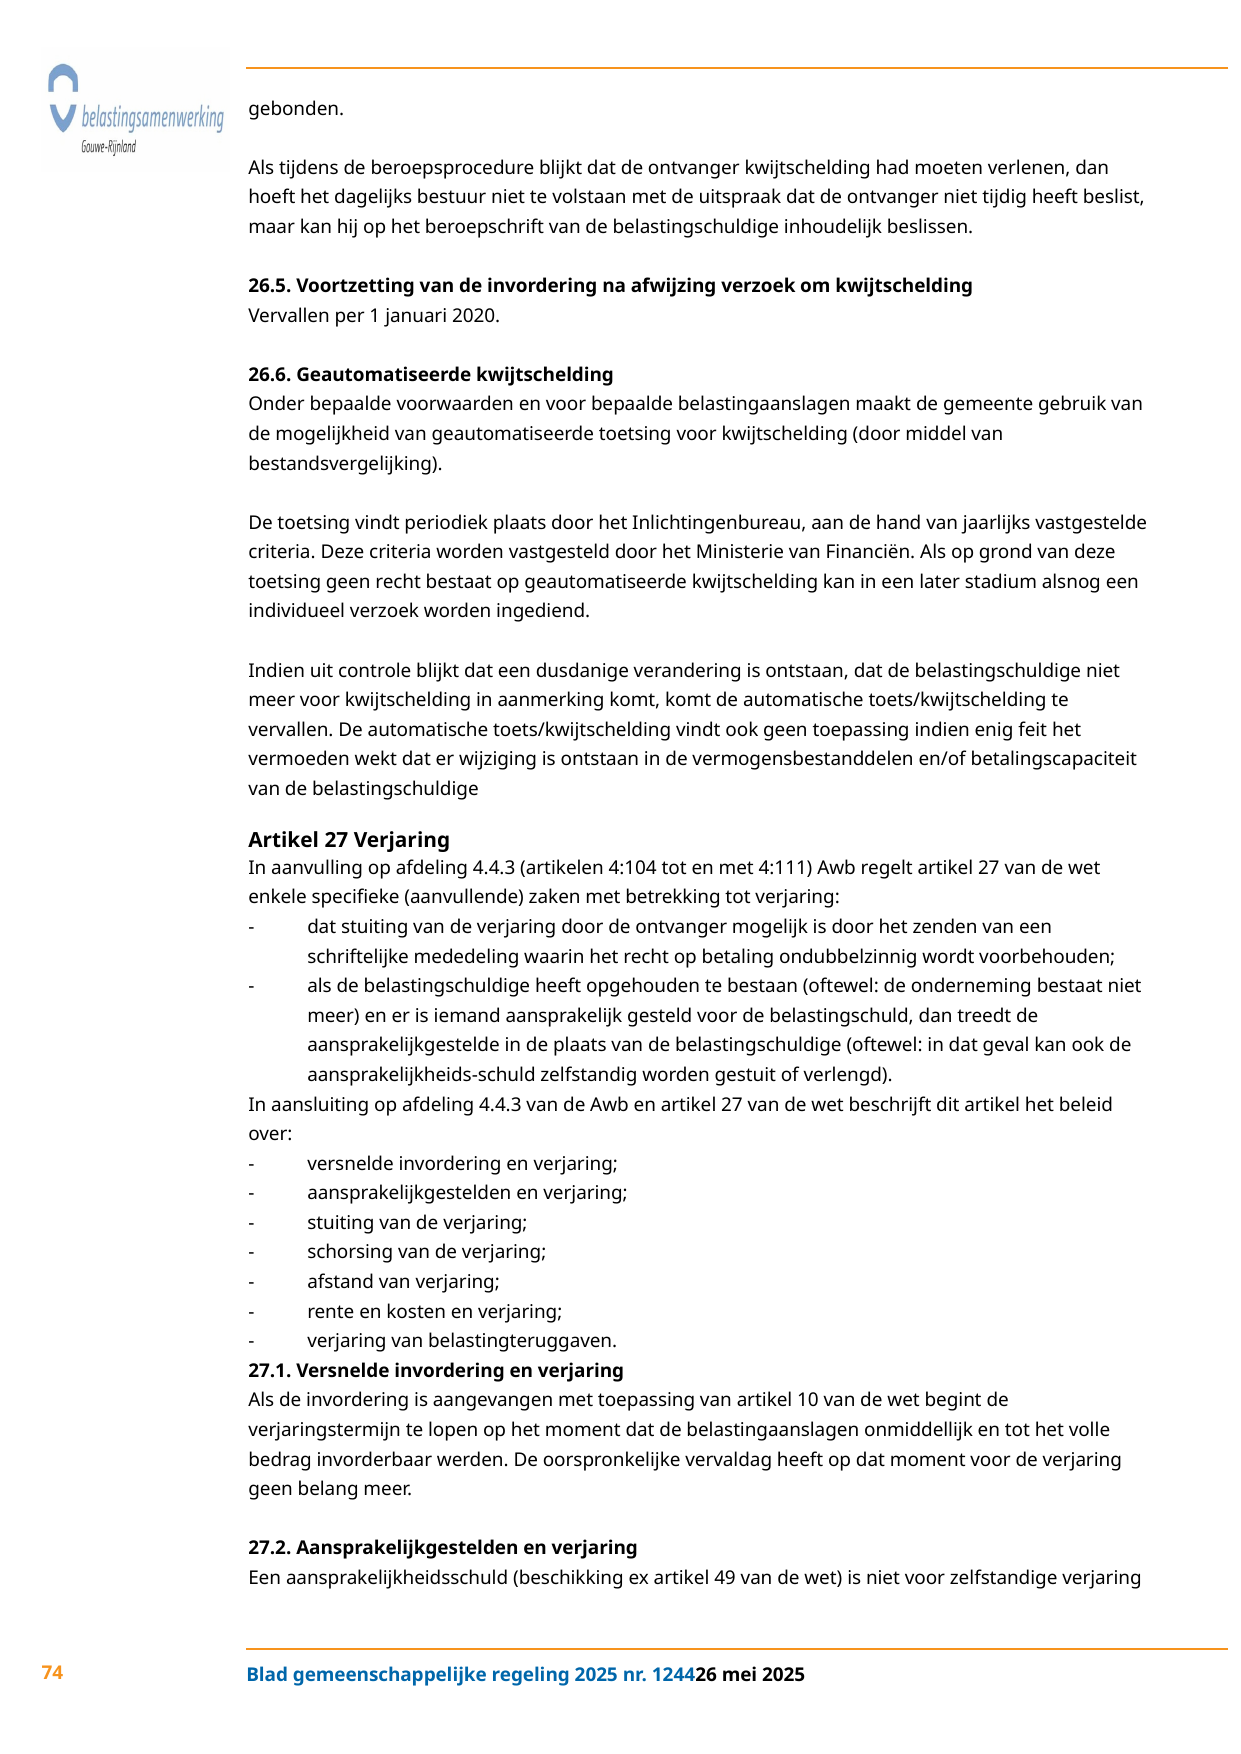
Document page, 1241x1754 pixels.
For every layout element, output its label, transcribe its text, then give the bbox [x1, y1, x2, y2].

list stuiting van de verjaring; [248, 1209, 1152, 1235]
text 27.2. Aansprakelijkgestelden en verjaring [248, 1534, 1152, 1560]
text Indien uit controle blijkt dat een dusdanige verandering is ontstaan, dat de belastingschuldige niet meer voor kwijtschelding in aanmerking komt, komt de automatische toets/kwijtschelding te vervallen. De automatische toets/kwijtschelding vindt ook geen toepassing indien enig feit het vermoeden wekt dat er wijziging is ontstaan in de vermogensbestanddelen en/of betalingscapaciteit van de belastingschuldige [248, 657, 1152, 801]
text 26.5. Voortzetting van de invordering na afwijzing verzoek om kwijtschelding [248, 272, 1152, 298]
list aansprakelijkgestelden en verjaring; [248, 1179, 1152, 1205]
text In aansluiting op afdeling 4.4.3 van de Awb en artikel 27 van de wet beschrijft dit artikel het beleid over: [248, 1091, 1152, 1146]
list dat stuiting van de verjaring door de ontvanger mogelijk is door het zenden van een schriftelijke mededeling waarin het recht op betaling ondubbelzinnig wordt voorbehouden; [248, 913, 1152, 968]
list afstand van verjaring; [248, 1268, 1152, 1294]
text De toetsing vindt periodiek plaats door het Inlichtingenbureau, aan de hand van jaarlijks vastgestelde criteria. Deze criteria worden vastgesteld door het Ministerie van Financiën. Als op grond van deze toetsing geen recht bestaat op geautomatiseerde kwijtschelding kan in een later stadium alsnog een individueel verzoek worden ingediend. [248, 509, 1152, 623]
text gebonden. [248, 95, 1152, 121]
text 27.1. Versnelde invordering en verjaring [248, 1357, 1152, 1383]
picture [41, 47, 231, 172]
list rente en kosten en verjaring; [248, 1298, 1152, 1323]
text Als de invordering is aangevangen met toepassing van artikel 10 van de wet begint de verjaringstermijn te lopen op het moment dat de belastingaanslagen onmiddellijk en tot het volle bedrag invorderbaar werden. De oorspronkelijke vervaldag heeft op dat moment voor de verjaring geen belang meer. [248, 1387, 1152, 1501]
text In aanvulling op afdeling 4.4.3 (artikelen 4:104 tot en met 4:111) Awb regelt artikel 27 van de wet enkele specifieke (aanvullende) zaken met betrekking tot verjaring: [248, 854, 1152, 909]
text Een aansprakelijkheidsschuld (beschikking ex artikel 49 van de wet) is niet voor zelfstandige verjaring [248, 1564, 1152, 1590]
text Onder bepaalde voorwaarden en voor bepaalde belastingaanslagen maakt de gemeente gebruik van de mogelijkheid van geautomatiseerde toetsing voor kwijtschelding (door middel van bestandsvergelijking). [248, 391, 1152, 476]
text 26.6. Geautomatiseerde kwijtschelding [248, 361, 1152, 387]
list versnelde invordering en verjaring; [248, 1150, 1152, 1176]
text Artikel 27 Verjaring [248, 826, 1152, 854]
list als de belastingschuldige heeft opgehouden te bestaan (oftewel: de onderneming bestaat niet meer) en er is iemand aansprakelijk gesteld voor de belastingschuld, dan treedt de aansprakelijkgestelde in de plaats van de belastingschuldige (oftewel: in dat geval kan ook de aansprakelijkheids-schuld zelfstandig worden gestuit of verlengd). [248, 972, 1152, 1087]
text Vervallen per 1 januari 2020. [248, 302, 1152, 328]
text Als tijdens de beroepsprocedure blijkt dat de ontvanger kwijtschelding had moeten verlenen, dan hoeft het dagelijks bestuur niet te volstaan met de uitspraak dat de ontvanger niet tijdig heeft beslist, maar kan hij op het beroepschrift van de belastingschuldige inhoudelijk beslissen. [248, 154, 1152, 239]
list verjaring van belastingteruggaven. [248, 1327, 1152, 1353]
list schorsing van de verjaring; [248, 1239, 1152, 1264]
